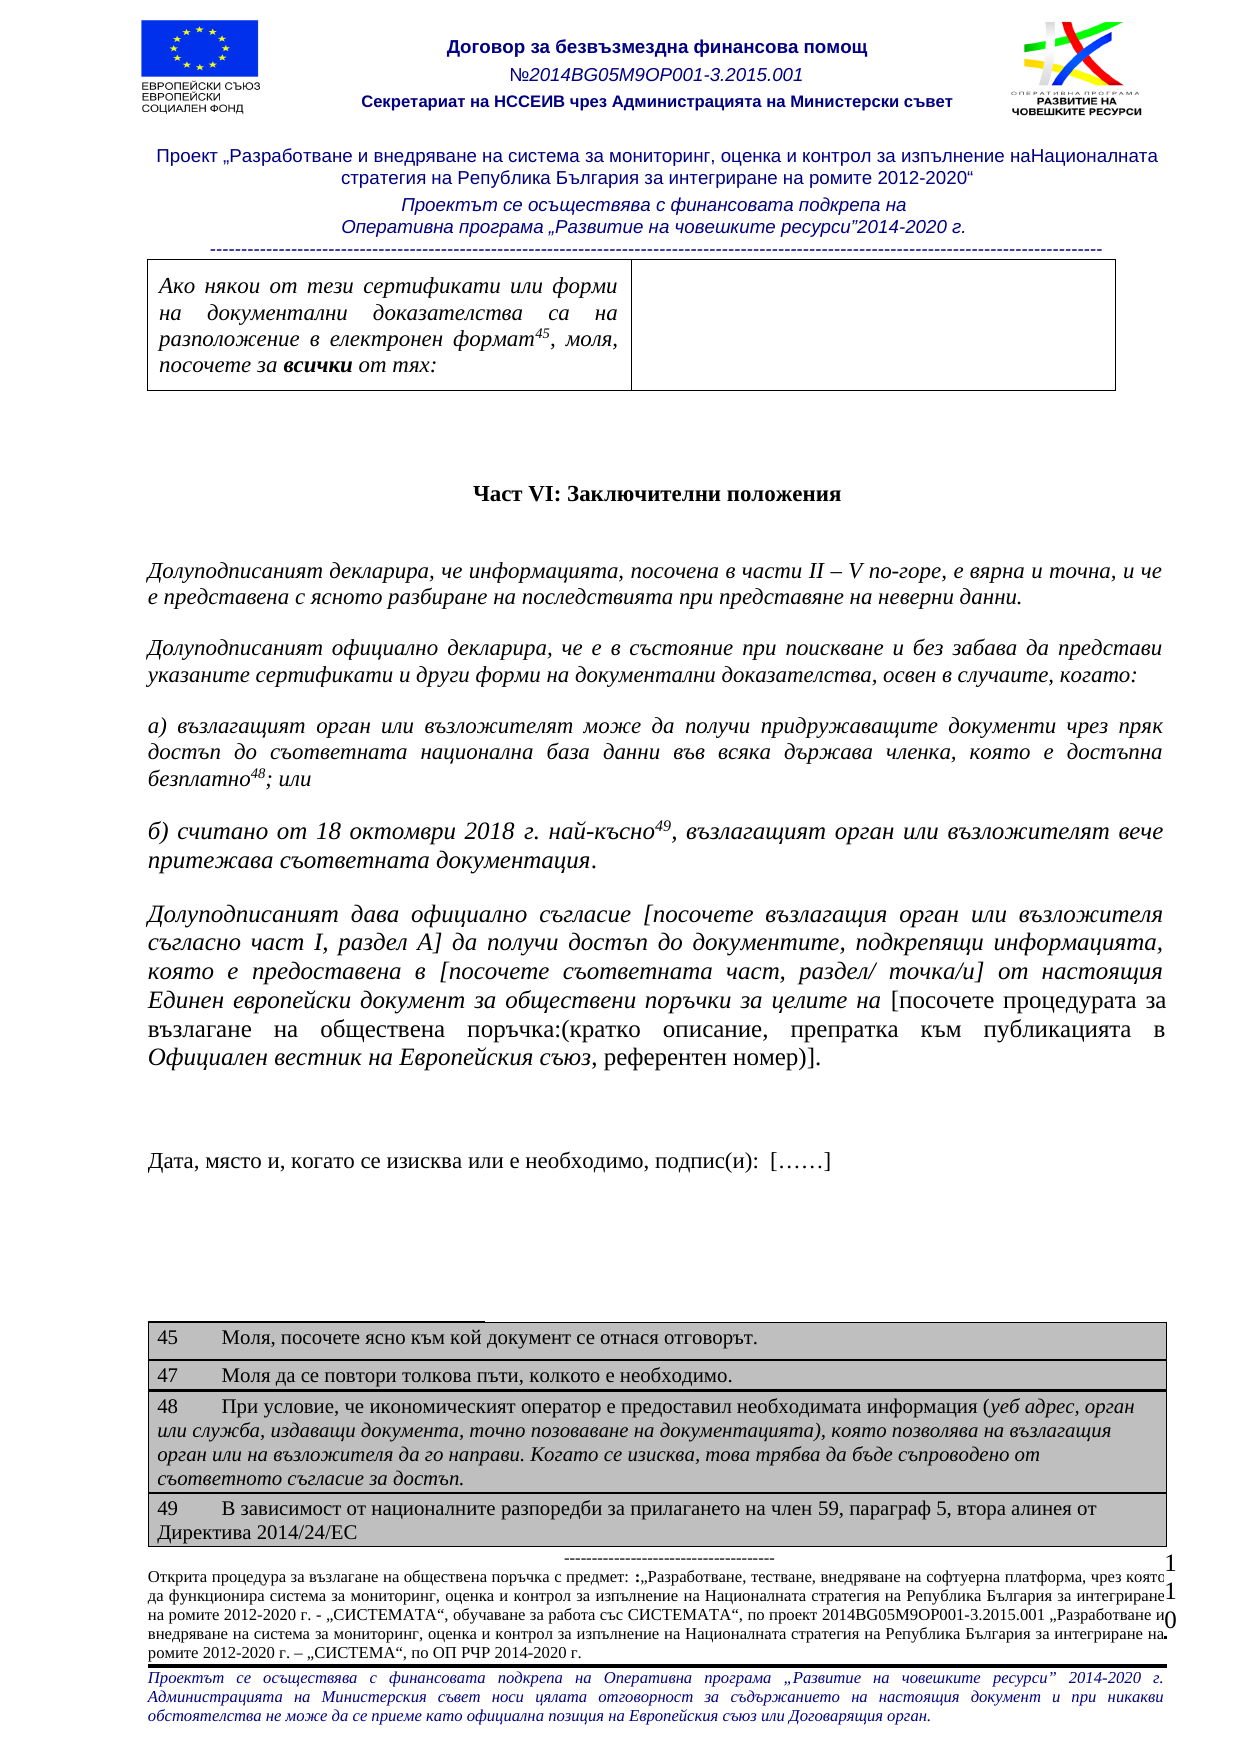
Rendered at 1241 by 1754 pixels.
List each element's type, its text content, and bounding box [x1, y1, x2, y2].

text Долуподписаният декларира, че информацията, посочена в части II – V по-горе, е вярна и точна, и че е представена с ясното разбиране на последствията при представяне на неверни данни. [148, 557, 1167, 609]
text Долуподписаният официално декларира, че е в състояние при поискване и без забава да представи указаните сертификати и други форми на документални доказателства, освен в случаите, когато: [148, 634, 1167, 687]
text Долуподписаният дава официално съгласие [посочете възлагащия орган или възложителя съгласно част I, раздел A] да получи достъп до документите, подкрепящи информацията, която е предоставена в [посочете съответната част, раздел/ точка/и] от настоящия Единен европейски документ за обществени поръчки за целите на [посочете процедурата за възлагане на обществена поръчка:(кратко описание, препратка към публикацията в Официален вестник на Европейския съюз, референтен номер)]. [148, 899, 1167, 1071]
table_cell Ако някои от тези сертификати или форми на документални доказателства са на разположение в електронен формат, моля, посочете за всички от тях: [148, 260, 631, 390]
table_cell [632, 260, 1115, 390]
text Дата, място и, когато се изисква или е необходимо, подпис(и): [……] [148, 1147, 1167, 1174]
text Част VI: Заключителни положения [148, 480, 1167, 507]
text б) считано от 18 октомври 2018 г. най-късно, възлагащият орган или възложителят вече притежава съответната документация. [148, 816, 1167, 874]
text При условие, че икономическият оператор е предоставил необходимата информация (уеб адрес, орган или служба, издаващи документа, точно позоваване на документацията), която позволява на възлагащия орган или на възложителя да го направи. Когато се изисква, това трябва да бъде съпроводено от съответното съгласие за достъп. [149, 1392, 1166, 1492]
text а) възлагащият орган или възложителят може да получи придружаващите документи чрез пряк достъп до съответната национална база данни във всяка държава членка, която е достъпна безплатно; или [148, 712, 1167, 791]
text В зависимост от националните разпоредби за прилагането на член 59, параграф 5, втора алинея от Директива 2014/24/ЕС [149, 1494, 1166, 1546]
